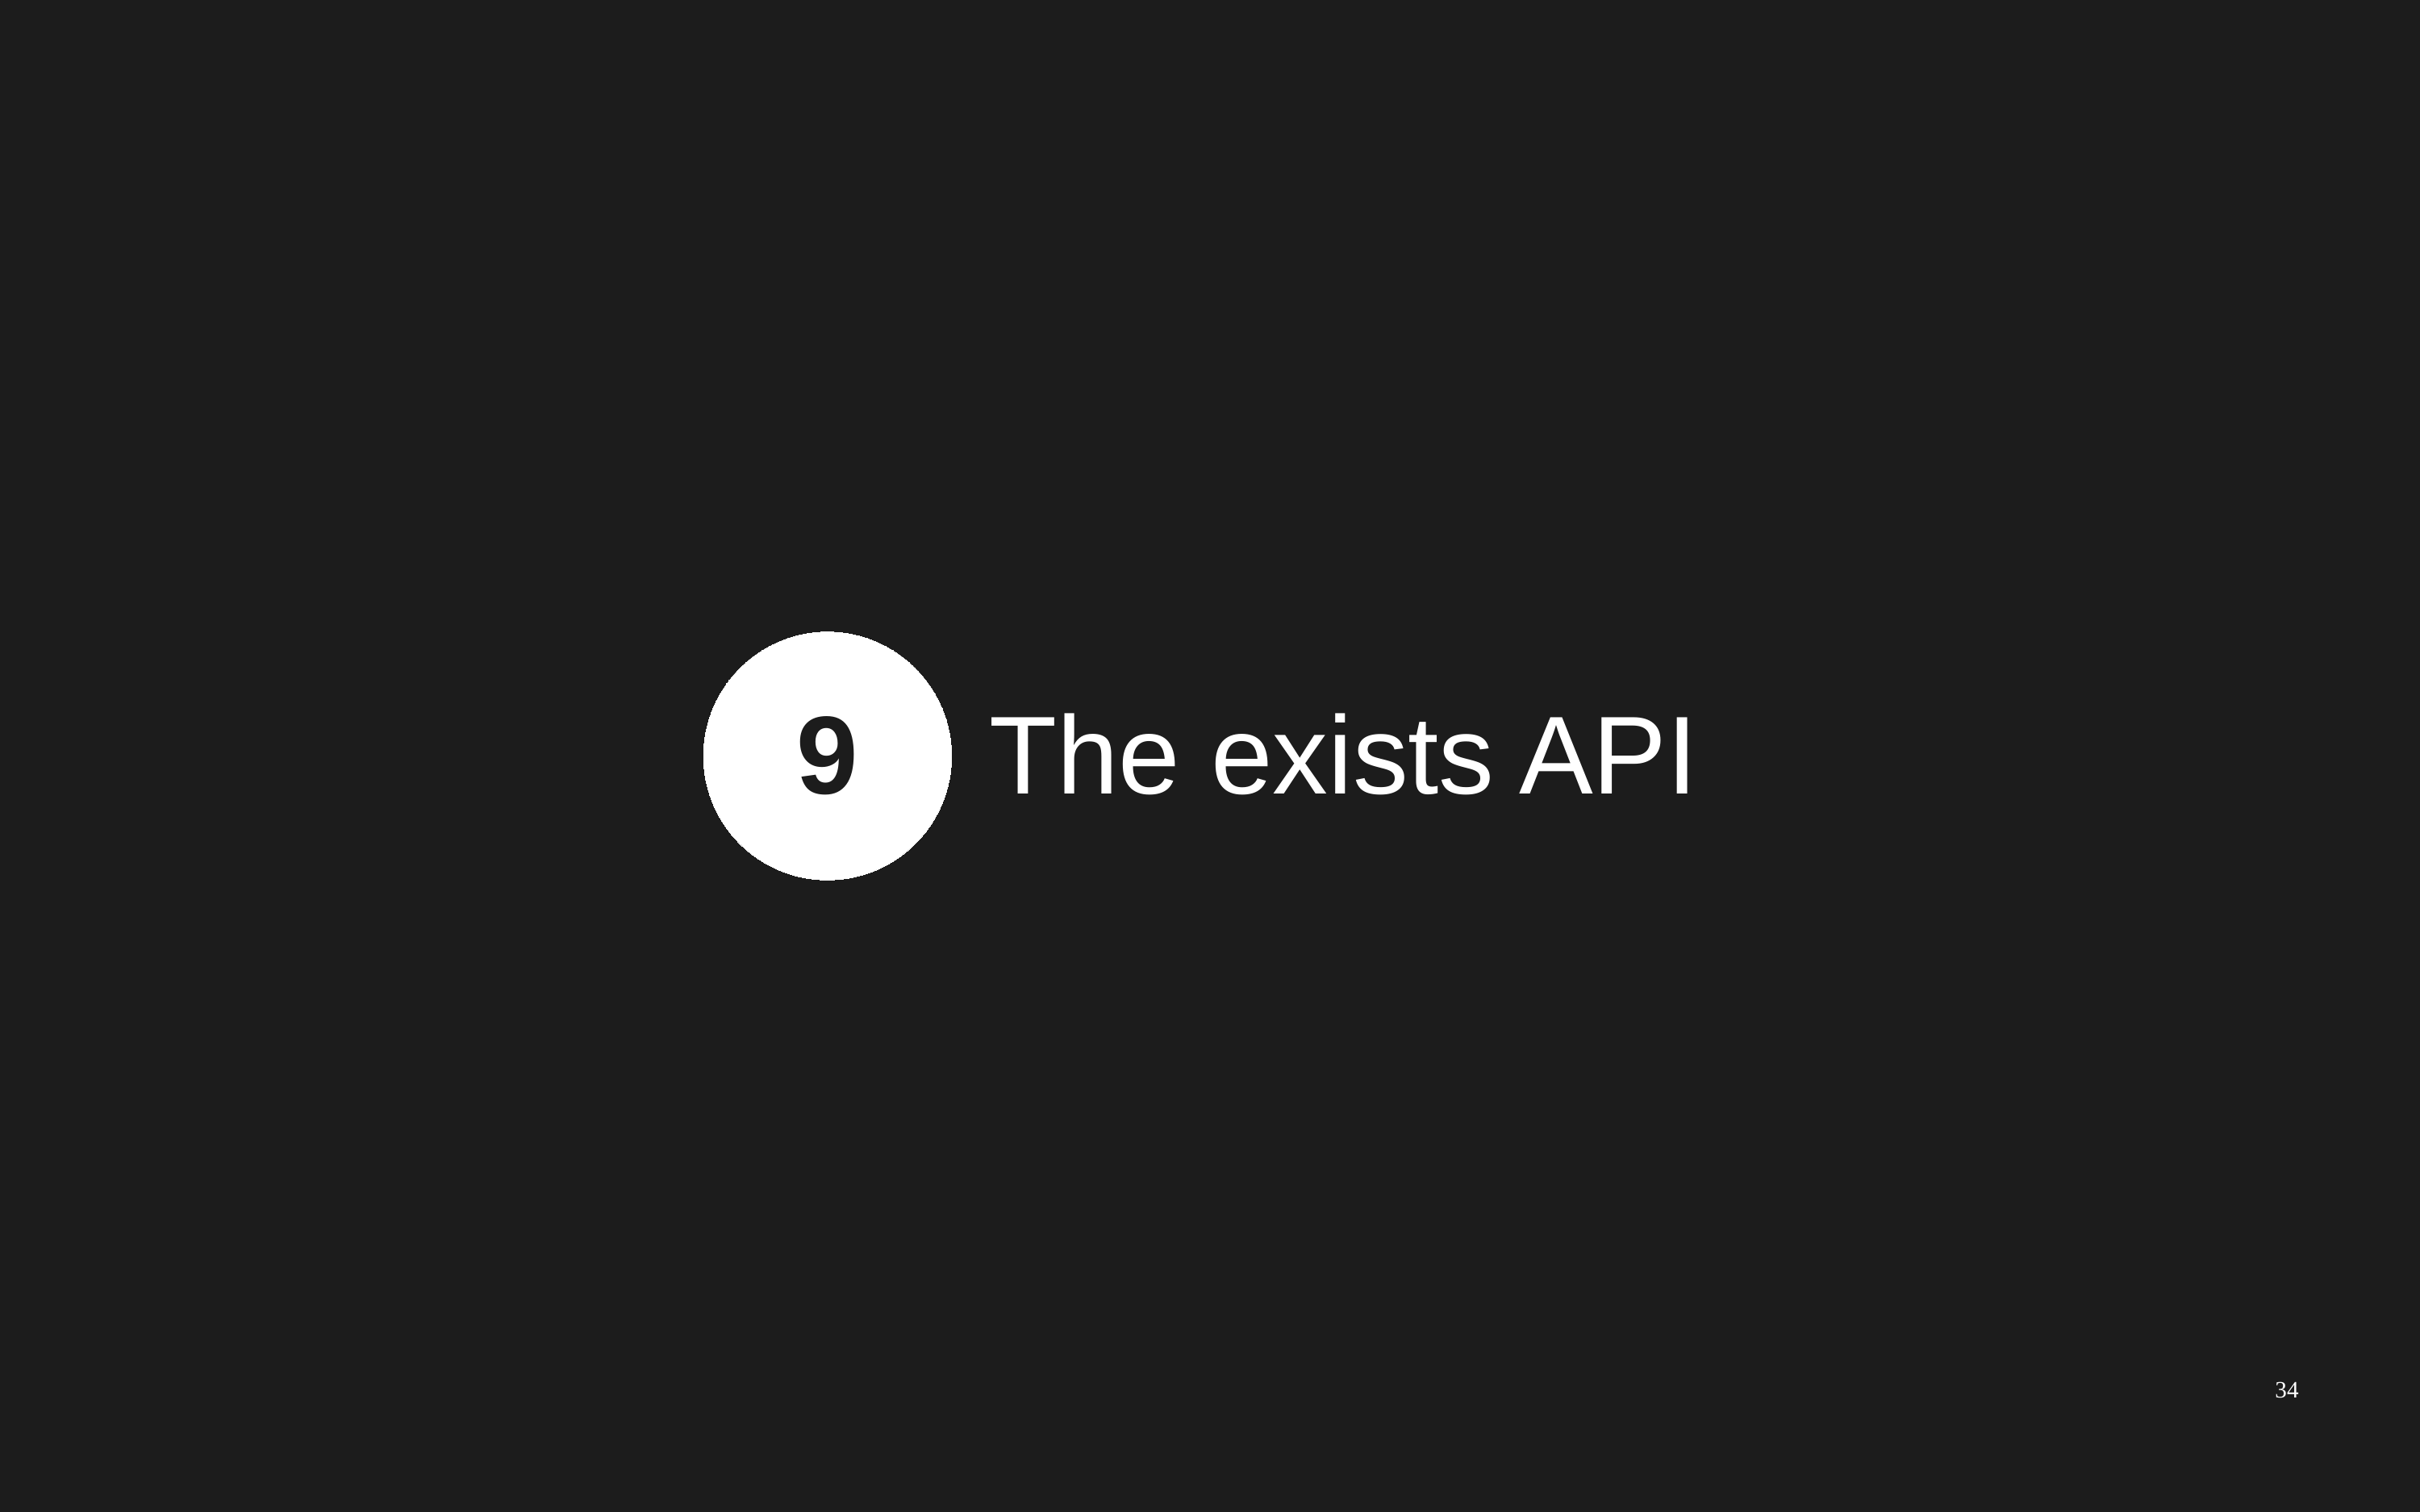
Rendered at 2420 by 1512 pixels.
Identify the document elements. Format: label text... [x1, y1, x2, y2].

text_box 9 [703, 631, 952, 881]
text_box The exists API [977, 661, 1717, 851]
